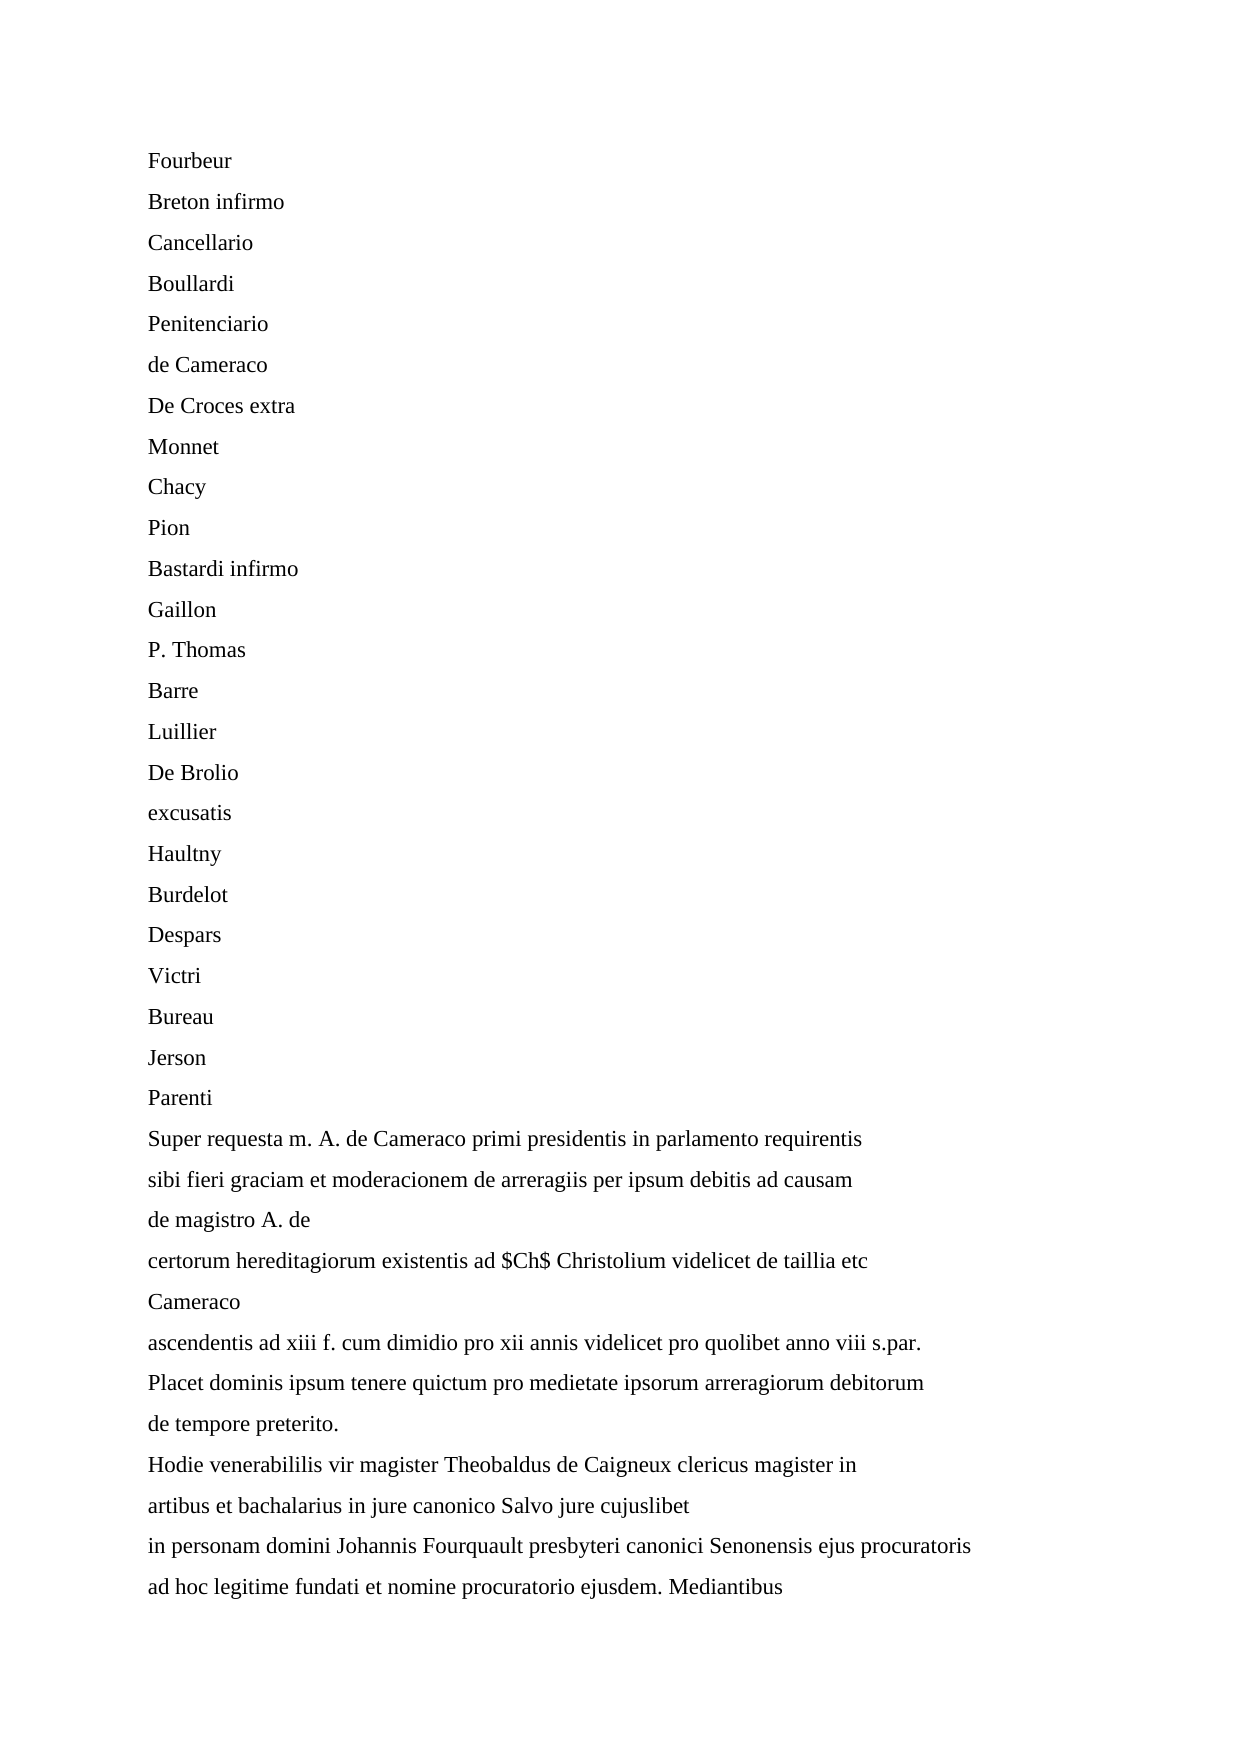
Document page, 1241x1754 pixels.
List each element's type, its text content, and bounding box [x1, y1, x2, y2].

text Boullardi [148, 270, 1093, 296]
text de tempore preterito. [148, 1410, 1093, 1437]
text sibi fieri graciam et moderacionem de arreragiis per ipsum debitis ad causam [148, 1166, 1093, 1192]
text artibus et bachalarius in jure canonico Salvo jure cujuslibet [148, 1492, 1093, 1518]
text Monnet [148, 433, 1093, 459]
text excusatis [148, 799, 1093, 826]
text Hodie venerabililis vir magister Theobaldus de Caigneux clericus magister in [148, 1451, 1093, 1477]
text Penitenciario [148, 311, 1093, 337]
text Cameraco [148, 1288, 1093, 1314]
text ascendentis ad xiii f. cum dimidio pro xii annis videlicet pro quolibet anno viii s.par. [148, 1329, 1093, 1355]
text Jerson [148, 1044, 1093, 1070]
text Fourbeur [148, 148, 1093, 174]
text de Cameraco [148, 351, 1093, 378]
text Burdelot [148, 881, 1093, 907]
text Luillier [148, 718, 1093, 744]
text Placet dominis ipsum tenere quictum pro medietate ipsorum arreragiorum debitorum [148, 1369, 1093, 1396]
text De Brolio [148, 758, 1093, 785]
text De Croces extra [148, 392, 1093, 418]
text certorum hereditagiorum existentis ad $Ch$ Christolium videlicet de taillia etc [148, 1247, 1093, 1274]
text ad hoc legitime fundati et nomine procuratorio ejusdem. Mediantibus [148, 1573, 1093, 1599]
text Bastardi infirmo [148, 555, 1093, 581]
text Pion [148, 514, 1093, 541]
text Despars [148, 921, 1093, 948]
text Chacy [148, 473, 1093, 500]
text Gaillon [148, 596, 1093, 622]
text Cancellario [148, 229, 1093, 255]
text Super requesta m. A. de Cameraco primi presidentis in parlamento requirentis [148, 1125, 1093, 1151]
text Parenti [148, 1084, 1093, 1111]
text Barre [148, 677, 1093, 703]
text P. Thomas [148, 636, 1093, 663]
text in personam domini Johannis Fourquault presbyteri canonici Senonensis ejus procuratoris [148, 1532, 1093, 1559]
text Breton infirmo [148, 188, 1093, 215]
text de magistro A. de [148, 1207, 1093, 1233]
text Bureau [148, 1003, 1093, 1029]
text Victri [148, 962, 1093, 988]
text Haultny [148, 840, 1093, 866]
